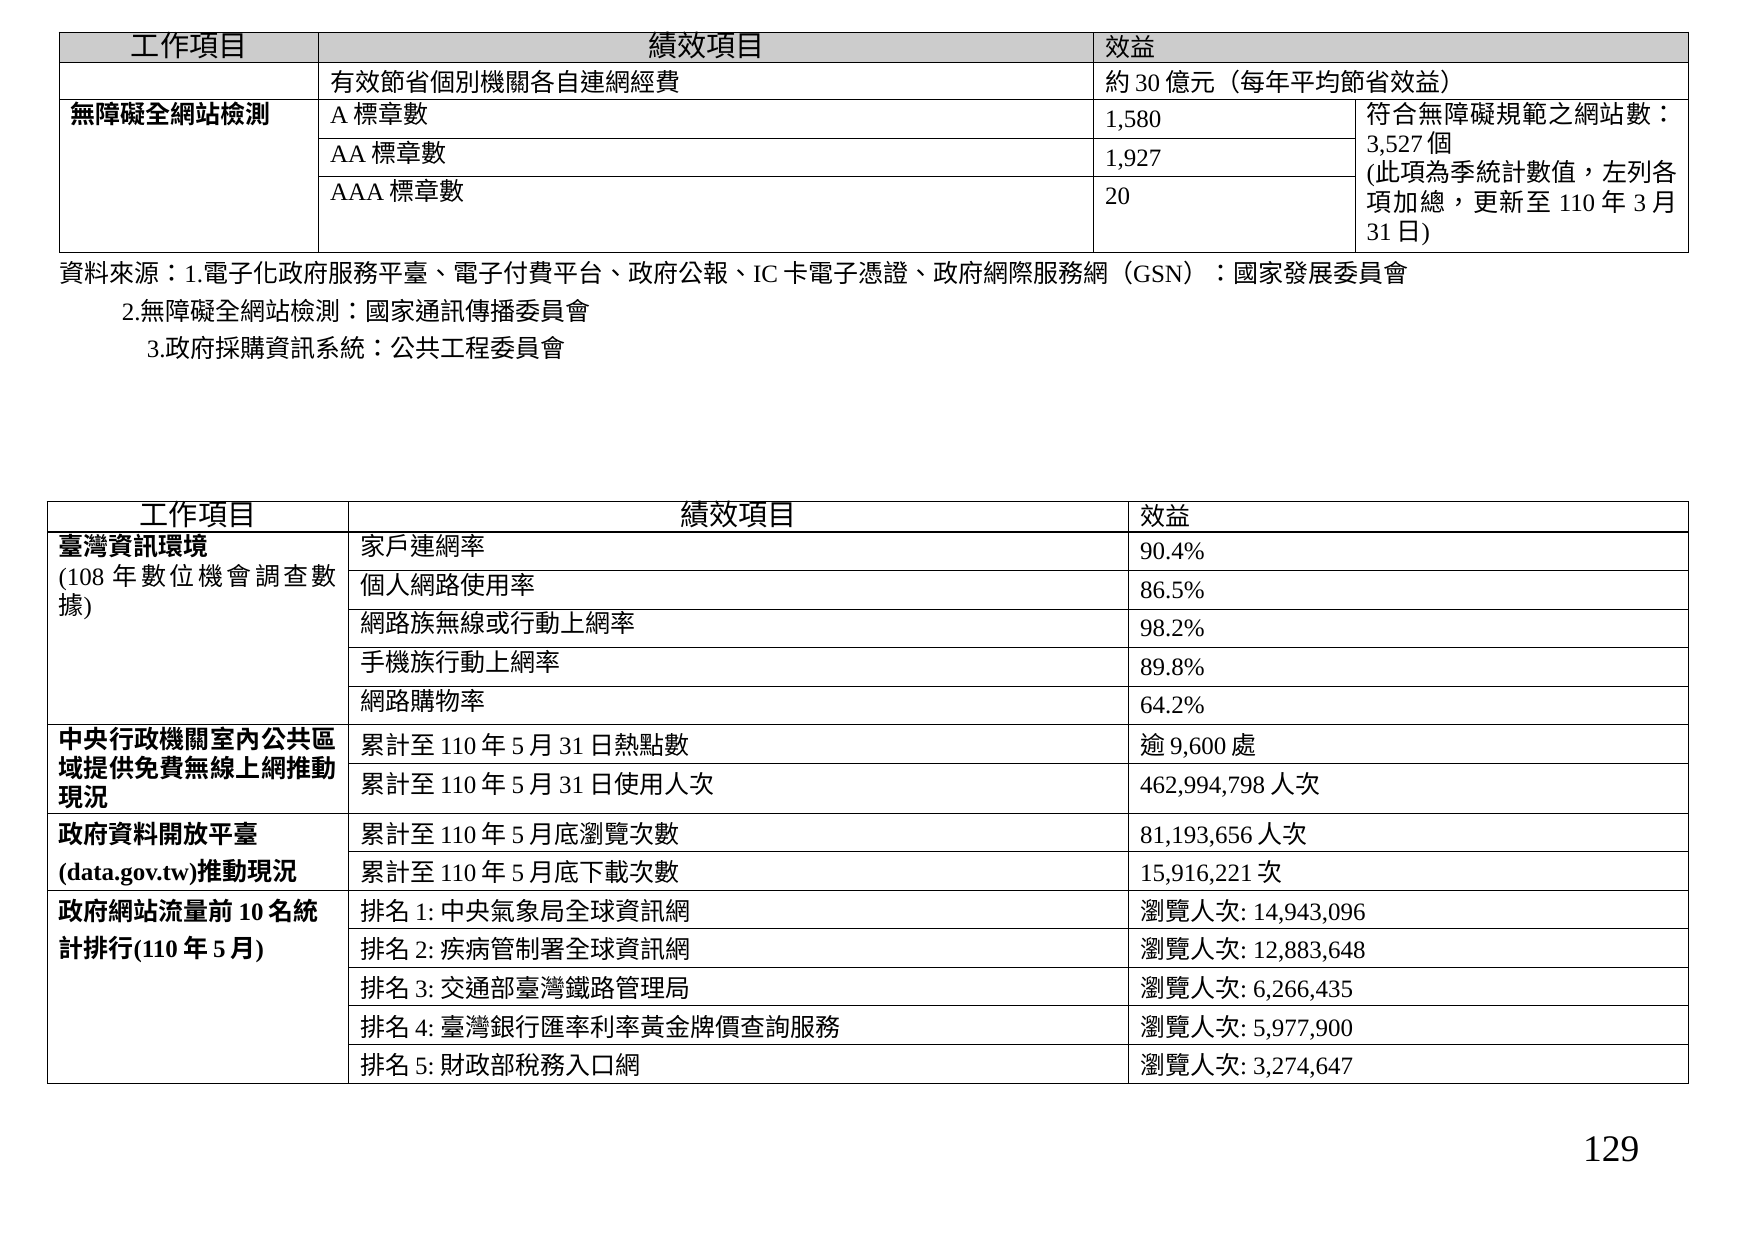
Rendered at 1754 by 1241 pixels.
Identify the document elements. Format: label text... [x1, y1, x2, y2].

table_cell AAA標章數 [319, 177, 1093, 252]
table_cell 排名5: 財政部稅務入口網 [349, 1045, 1128, 1082]
table_cell 排名3: 交通部臺灣鐵路管理局 [349, 968, 1128, 1005]
table_cell 瀏覽人次: 3,274,647 [1129, 1045, 1688, 1082]
table_cell 瀏覽人次: 6,266,435 [1129, 968, 1688, 1005]
table_cell 64.2% [1129, 687, 1688, 724]
table_cell 無障礙全網站檢測 [60, 100, 318, 252]
table_cell 瀏覽人次: 12,883,648 [1129, 929, 1688, 967]
table_header 效益 [1129, 502, 1688, 531]
table_header 工作項目 [48, 502, 348, 531]
table_cell 累計至110年5月31日使用人次 [349, 764, 1128, 813]
table_cell 中央行政機關室內公共區域提供免費無線上網推動現況 [48, 725, 348, 813]
table_cell 排名1: 中央氣象局全球資訊網 [349, 891, 1128, 928]
table_cell 累計至110年5月31日熱點數 [349, 725, 1128, 763]
table_cell 網路族無線或行動上網率 [349, 610, 1128, 647]
table_cell 手機族行動上網率 [349, 648, 1128, 686]
table_cell 臺灣資訊環境 (108年數位機會調查數據) [48, 533, 348, 724]
table_cell 1,580 [1094, 100, 1355, 138]
text 資料來源：1.電子化政府服務平臺、電子付費平台、政府公報、IC卡電子憑證、政府網際服務網（GSN）：國家發展委員會 [59, 253, 1639, 291]
text 3.政府採購資訊系統：公共工程委員會 [59, 328, 1639, 366]
table_cell 政府資料開放平臺(data.gov.tw)推動現況 [48, 814, 348, 890]
table_cell 瀏覽人次: 14,943,096 [1129, 891, 1688, 928]
table_cell 462,994,798人次 [1129, 764, 1688, 813]
table_cell 家戶連網率 [349, 533, 1128, 570]
table_cell 政府網站流量前10名統計排行(110年5月) [48, 891, 348, 1082]
table_cell A標章數 [319, 100, 1093, 138]
table_cell 排名2: 疾病管制署全球資訊網 [349, 929, 1128, 967]
table_cell 累計至110年5月底下載次數 [349, 852, 1128, 890]
table_header 效益 [1094, 33, 1688, 62]
table_header 績效項目 [319, 33, 1093, 62]
table_cell 1,927 [1094, 139, 1355, 176]
table_cell 網路購物率 [349, 687, 1128, 724]
text 2.無障礙全網站檢測：國家通訊傳播委員會 [59, 291, 1639, 328]
table_cell 有效節省個別機關各自連網經費 [319, 63, 1093, 99]
table_cell 符合無障礙規範之網站數：3,527個 (此項為季統計數值，左列各項加總，更新至110年3月31日) [1356, 100, 1688, 252]
table_cell 個人網路使用率 [349, 571, 1128, 608]
table_header 績效項目 [349, 502, 1128, 531]
table_cell 81,193,656人次 [1129, 814, 1688, 851]
table_cell 98.2% [1129, 610, 1688, 647]
table_cell 約30億元（每年平均節省效益） [1094, 63, 1688, 99]
table_cell 20 [1094, 177, 1355, 252]
table_cell 89.8% [1129, 648, 1688, 686]
table_cell 逾9,600處 [1129, 725, 1688, 763]
table_cell 90.4% [1129, 533, 1688, 570]
table_header 工作項目 [60, 33, 318, 62]
table_cell 瀏覽人次: 5,977,900 [1129, 1006, 1688, 1044]
table_cell 排名4: 臺灣銀行匯率利率黃金牌價查詢服務 [349, 1006, 1128, 1044]
table_cell [60, 63, 318, 99]
table_cell 15,916,221次 [1129, 852, 1688, 890]
table_cell AA標章數 [319, 139, 1093, 176]
table_cell 累計至110年5月底瀏覽次數 [349, 814, 1128, 851]
table_cell 86.5% [1129, 571, 1688, 608]
